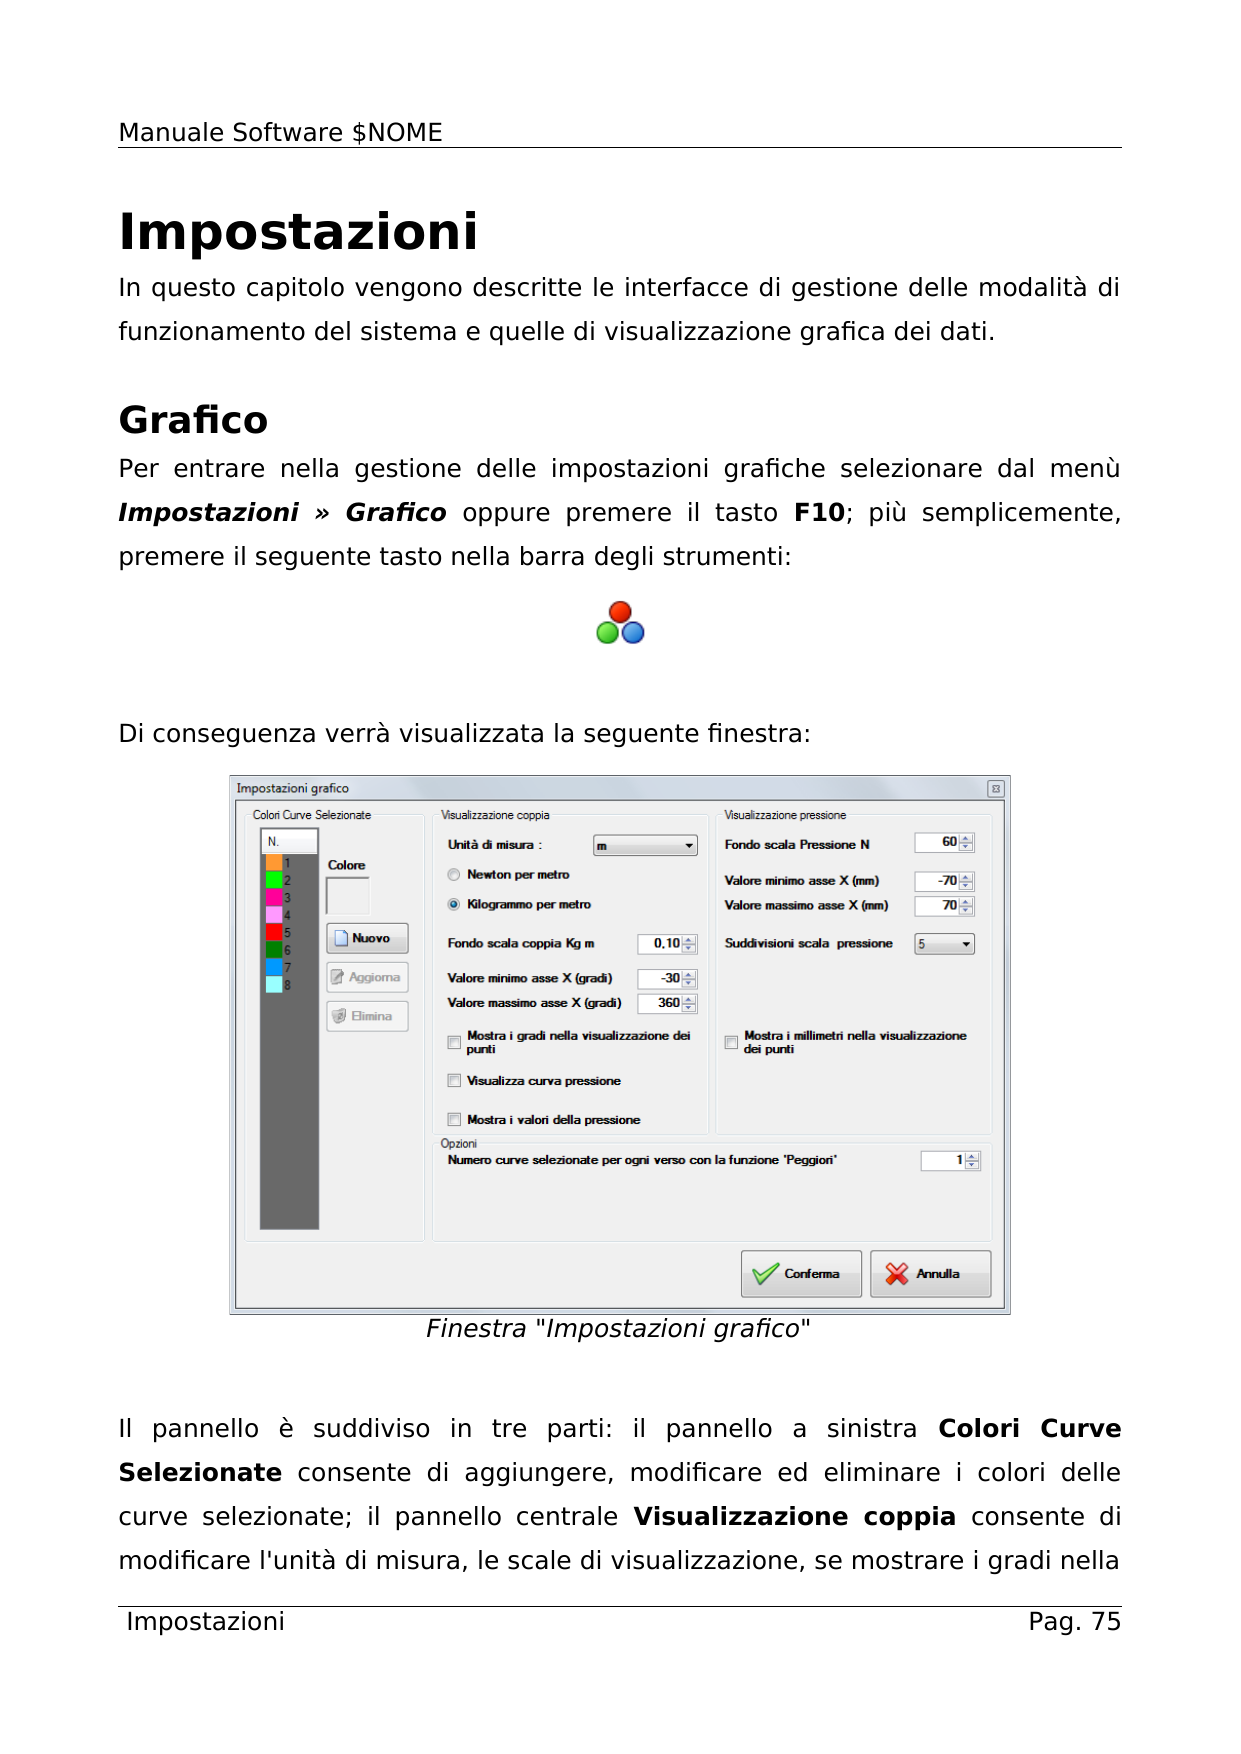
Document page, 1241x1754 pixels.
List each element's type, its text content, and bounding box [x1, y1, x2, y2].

text Il pannello è suddiviso in tre parti: il pannello a sinistra Colori Curve Selezionate consente di aggiungere, modificare ed eliminare i colori delle curve selezionate; il pannello centrale Visualizzazione coppia consente di modificare l'unità di misura, le scale di visualizzazione, se mostrare i gradi nella [118, 1414, 1122, 1575]
subtitle Grafico [118, 398, 1122, 442]
text Finestra "Impostazioni grafico" [229, 1315, 1011, 1344]
subtitle Impostazioni [118, 203, 1122, 261]
picture [595, 598, 645, 649]
text Per entrare nella gestione delle impostazioni grafiche selezionare dal menù Impostazioni » Grafico oppure premere il tasto F10; più semplicemente, premere il seguente tasto nella barra degli strumenti: [118, 455, 1122, 571]
picture [229, 775, 1011, 1315]
text Di conseguenza verrà visualizzata la seguente finestra: [118, 719, 1122, 748]
text In questo capitolo vengono descritte le interfacce di gestione delle modalità di funzionamento del sistema e quelle di visualizzazione grafica dei dati. [118, 273, 1122, 346]
